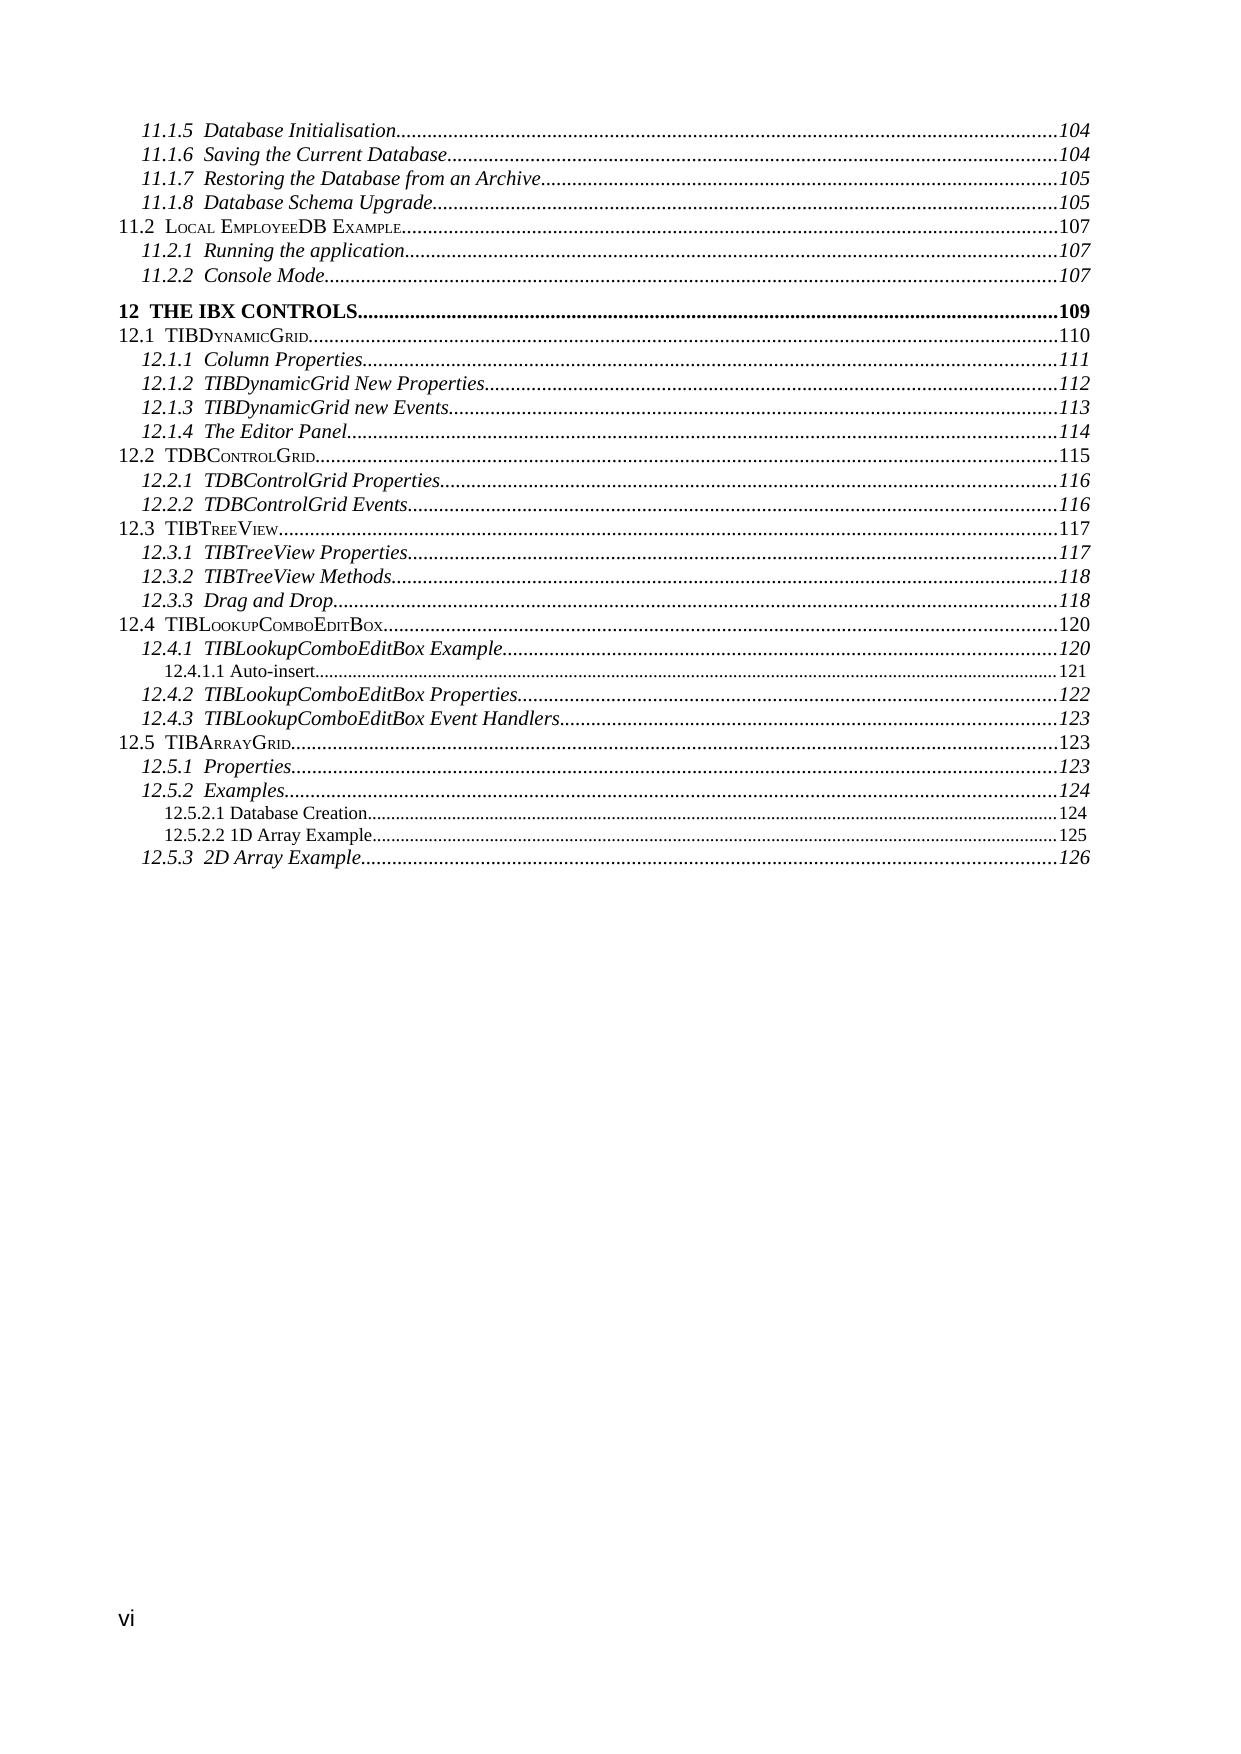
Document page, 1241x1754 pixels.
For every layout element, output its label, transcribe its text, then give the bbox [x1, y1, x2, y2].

text 12.1.2 TIBDynamicGrid New Properties 112 [141, 371, 1122, 395]
text 12.3.3 Drag and Drop 118 [141, 588, 1122, 612]
text 12.2.1 TDBControlGrid Properties 116 [141, 467, 1122, 492]
text 12.4.1.1 Auto-insert 121 [164, 660, 1122, 682]
text 11.1.6 Saving the Current Database 104 [141, 142, 1122, 166]
text 12.1 TIBDynamicGrid 110 [118, 323, 1122, 347]
text 12.4 TIBLookupComboEditBox 120 [118, 612, 1122, 636]
text 12.5.2.2 1D Array Example 125 [164, 823, 1122, 845]
text 12.1.1 Column Properties 111 [141, 347, 1122, 371]
text 12.5.3 2D Array Example 126 [141, 845, 1122, 869]
text 12 The IBX Controls 109 [118, 299, 1122, 323]
text 12.5.2.1 Database Creation 124 [164, 802, 1122, 823]
text 12.5 TIBArrayGrid 123 [118, 730, 1122, 754]
text 12.4.1 TIBLookupComboEditBox Example 120 [141, 636, 1122, 660]
text 12.1.3 TIBDynamicGrid new Events 113 [141, 395, 1122, 419]
text 12.1.4 The Editor Panel 114 [141, 419, 1122, 443]
text 11.1.7 Restoring the Database from an Archive 105 [141, 166, 1122, 190]
text 12.2.2 TDBControlGrid Events 116 [141, 492, 1122, 516]
text 12.5.2 Examples 124 [141, 778, 1122, 802]
text 11.2.1 Running the application 107 [141, 238, 1122, 262]
text 12.3.2 TIBTreeView Methods 118 [141, 564, 1122, 588]
text 12.4.3 TIBLookupComboEditBox Event Handlers 123 [141, 706, 1122, 730]
text 11.2 Local EmployeeDB Example 107 [118, 214, 1122, 238]
text 11.2.2 Console Mode 107 [141, 262, 1122, 287]
text 12.5.1 Properties 123 [141, 754, 1122, 778]
text 12.3 TIBTreeView 117 [118, 516, 1122, 540]
text 12.2 TDBControlGrid 115 [118, 443, 1122, 467]
text 11.1.8 Database Schema Upgrade 105 [141, 190, 1122, 214]
text 11.1.5 Database Initialisation 104 [141, 118, 1122, 142]
text 12.4.2 TIBLookupComboEditBox Properties 122 [141, 682, 1122, 706]
text 12.3.1 TIBTreeView Properties 117 [141, 540, 1122, 564]
